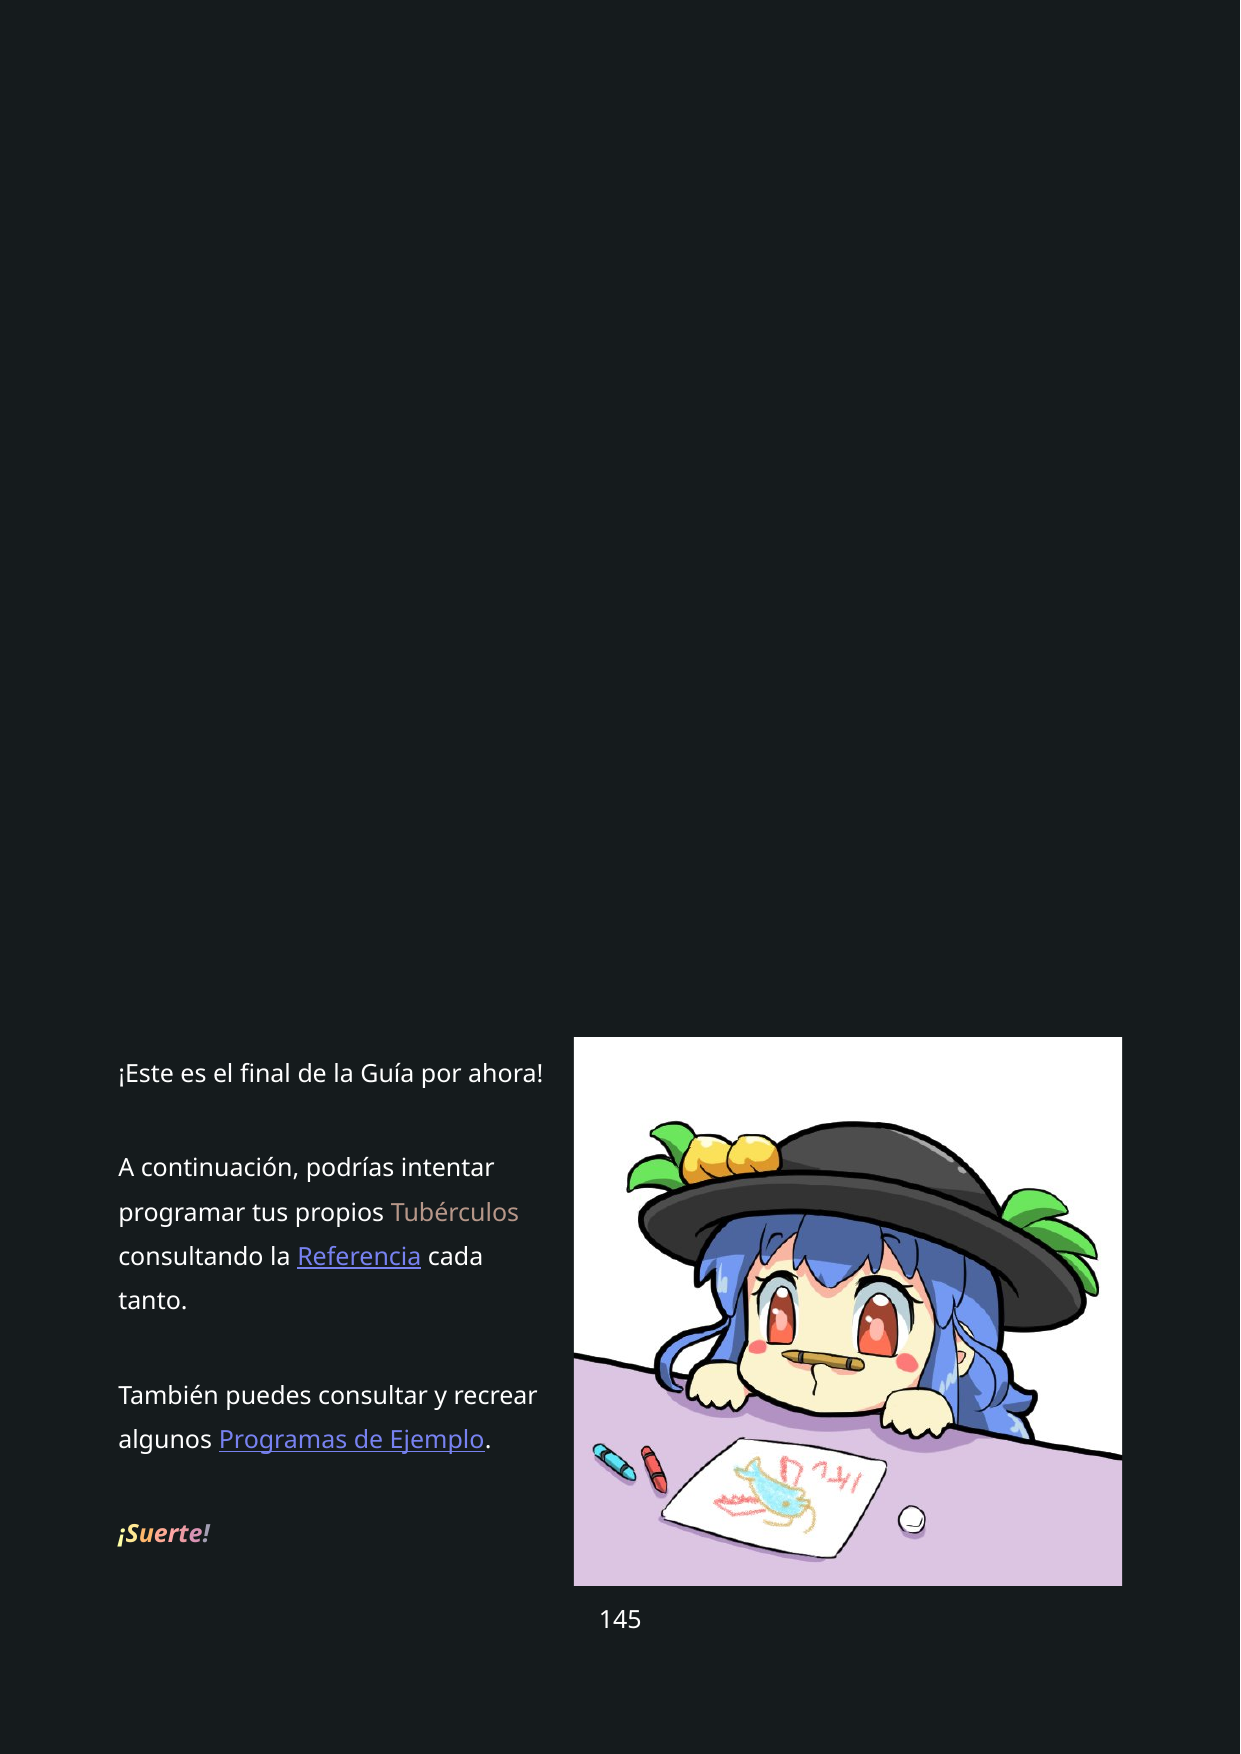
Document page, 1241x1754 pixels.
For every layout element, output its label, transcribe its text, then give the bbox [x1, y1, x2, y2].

text A continuación, podrías intentar programar tus propios Tubérculos consultando la Referencia cada tanto. [118, 1150, 573, 1317]
text ¡Suerte! [118, 1516, 573, 1550]
text También puedes consultar y recrear algunos Programas de Ejemplo. [118, 1377, 573, 1456]
text ¡Este es el final de la Guía por ahora! [118, 1056, 573, 1090]
picture [573, 1037, 1123, 1586]
